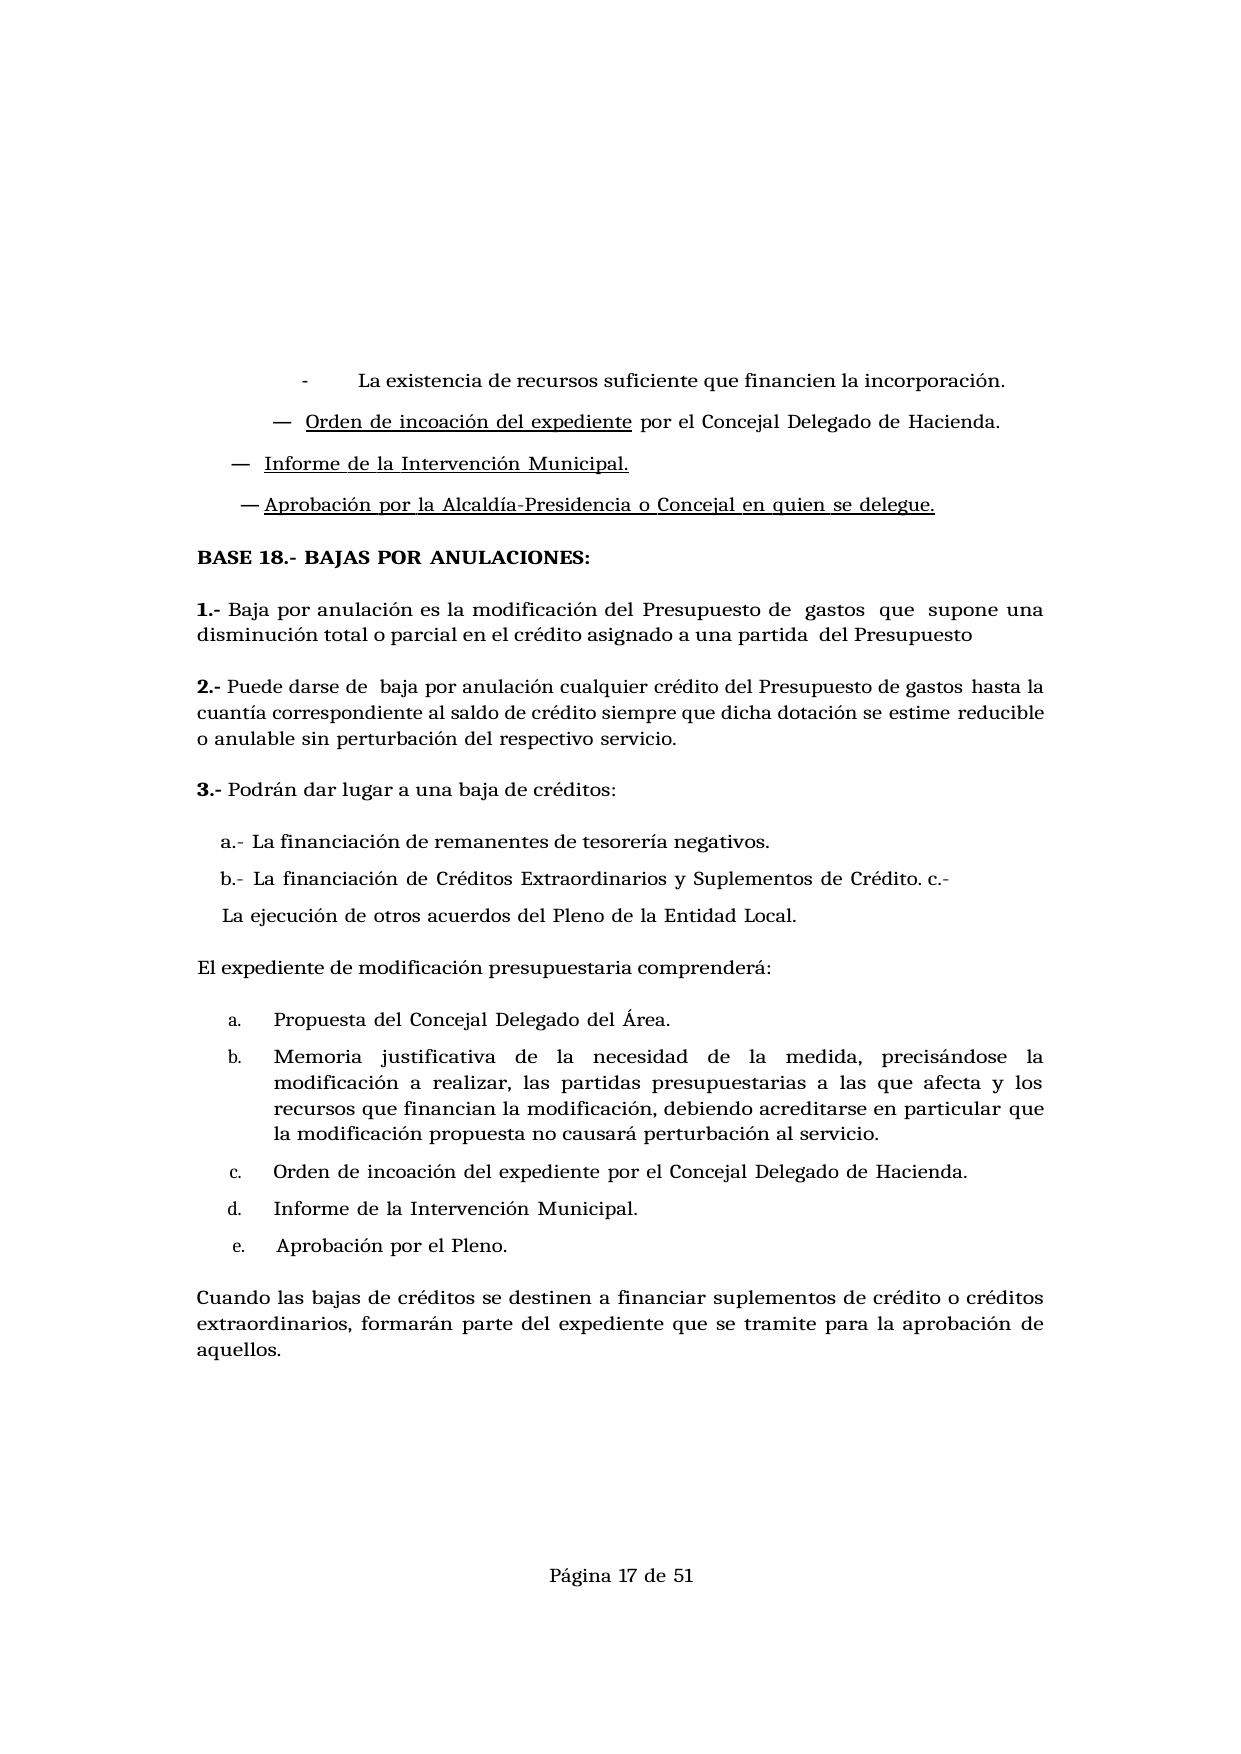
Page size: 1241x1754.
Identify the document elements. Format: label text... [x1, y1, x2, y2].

list La existencia de recursos suficiente que financien la incorporación. [119, 366, 1005, 393]
list Aprobación por el Pleno. [232, 1235, 1076, 1258]
text 2.- Puede darse de baja por anulación cualquier crédito del Presupuesto de gastos hasta la cuantía correspondiente al saldo de crédito siempre que dicha dotación se estime reducible o anulable sin perturbación del respectivo servicio. [197, 676, 1044, 750]
list Informe de la Intervención Municipal. [231, 449, 1076, 476]
text a.- La financiación de remanentes de tesorería negativos. [220, 831, 1076, 853]
text b.- La financiación de Créditos Extraordinarios y Suplementos de Crédito. c.- La ejecución de otros acuerdos del Pleno de la Entidad Local. [219, 868, 972, 928]
text El expediente de modificación presupuestaria comprenderá: [197, 957, 1076, 980]
list Memoria justificativa de la necesidad de la medida, precisándose la modificación a realizar, las partidas presupuestarias a las que afecta y los recursos que financian la modificación, debiendo acreditarse en particular que la modificación propuesta no causará perturbación al servicio. [227, 1046, 1044, 1146]
text 3.- Podrán dar lugar a una baja de créditos: [197, 779, 1076, 802]
subtitle BASE 18.- BAJAS POR ANULACIONES: [197, 547, 1076, 569]
text Página 17 de 51 [339, 1565, 902, 1588]
text 1.- Baja por anulación es la modificación del Presupuesto de gastos que supone una disminución total o parcial en el crédito asignado a una partida del Presupuesto [197, 598, 1044, 647]
list Propuesta del Concejal Delegado del Área. [228, 1009, 1076, 1031]
list Orden de incoación del expediente por el Concejal Delegado de Hacienda. [229, 1160, 1076, 1183]
text Cuando las bajas de créditos se destinen a financiar suplementos de crédito o créditos extraordinarios, formarán parte del expediente que se tramite para la aprobación de aquellos. [197, 1287, 1044, 1361]
list Informe de la Intervención Municipal. [227, 1198, 1076, 1221]
list Orden de incoación del expediente por el Concejal Delegado de Hacienda. [175, 408, 1000, 435]
list Aprobación por la Alcaldía-Presidencia o Concejal en quien se delegue. [240, 491, 1076, 518]
